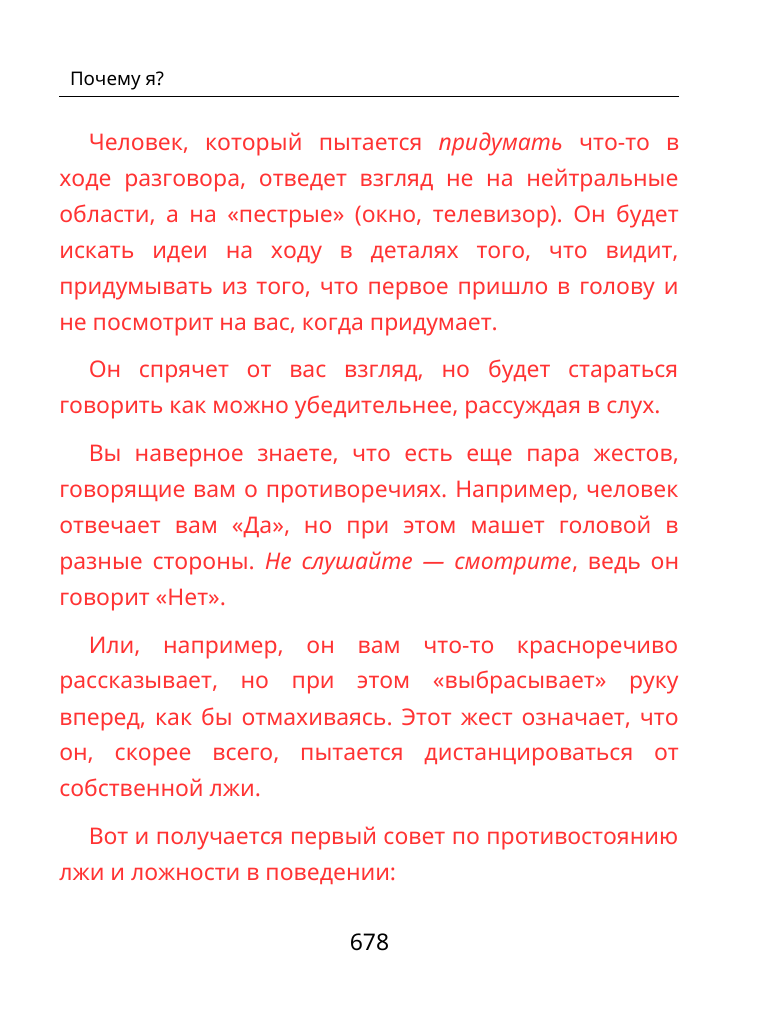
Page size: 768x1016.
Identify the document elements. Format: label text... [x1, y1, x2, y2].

text Человек, который пытается придумать что-то в ходе разговора, отведет взгляд не на нейтральные области, а на «пестрые» (окно, телевизор). Он будет искать идеи на ходу в деталях того, что видит, придумывать из того, что первое пришло в голову и не посмотрит на вас, когда придумает. [59, 126, 679, 337]
text Вот и получается первый совет по противостоянию лжи и ложности в поведении: [59, 820, 679, 887]
text Вы наверное знаете, что есть еще пара жестов, говорящие вам о противоречиях. Например, человек отвечает вам «Да», но при этом машет головой в разные стороны. Не слушайте — смотрите, ведь он говорит «Нет». [59, 437, 679, 612]
text Или, например, он вам что-то красноречиво рассказывает, но при этом «выбрасывает» руку вперед, как бы отмахиваясь. Этот жест означает, что он, скорее всего, пытается дистанцироваться от собственной лжи. [59, 628, 679, 803]
text Он спрячет от вас взгляд, но будет стараться говорить как можно убедительнее, рассуждая в слух. [59, 353, 679, 421]
